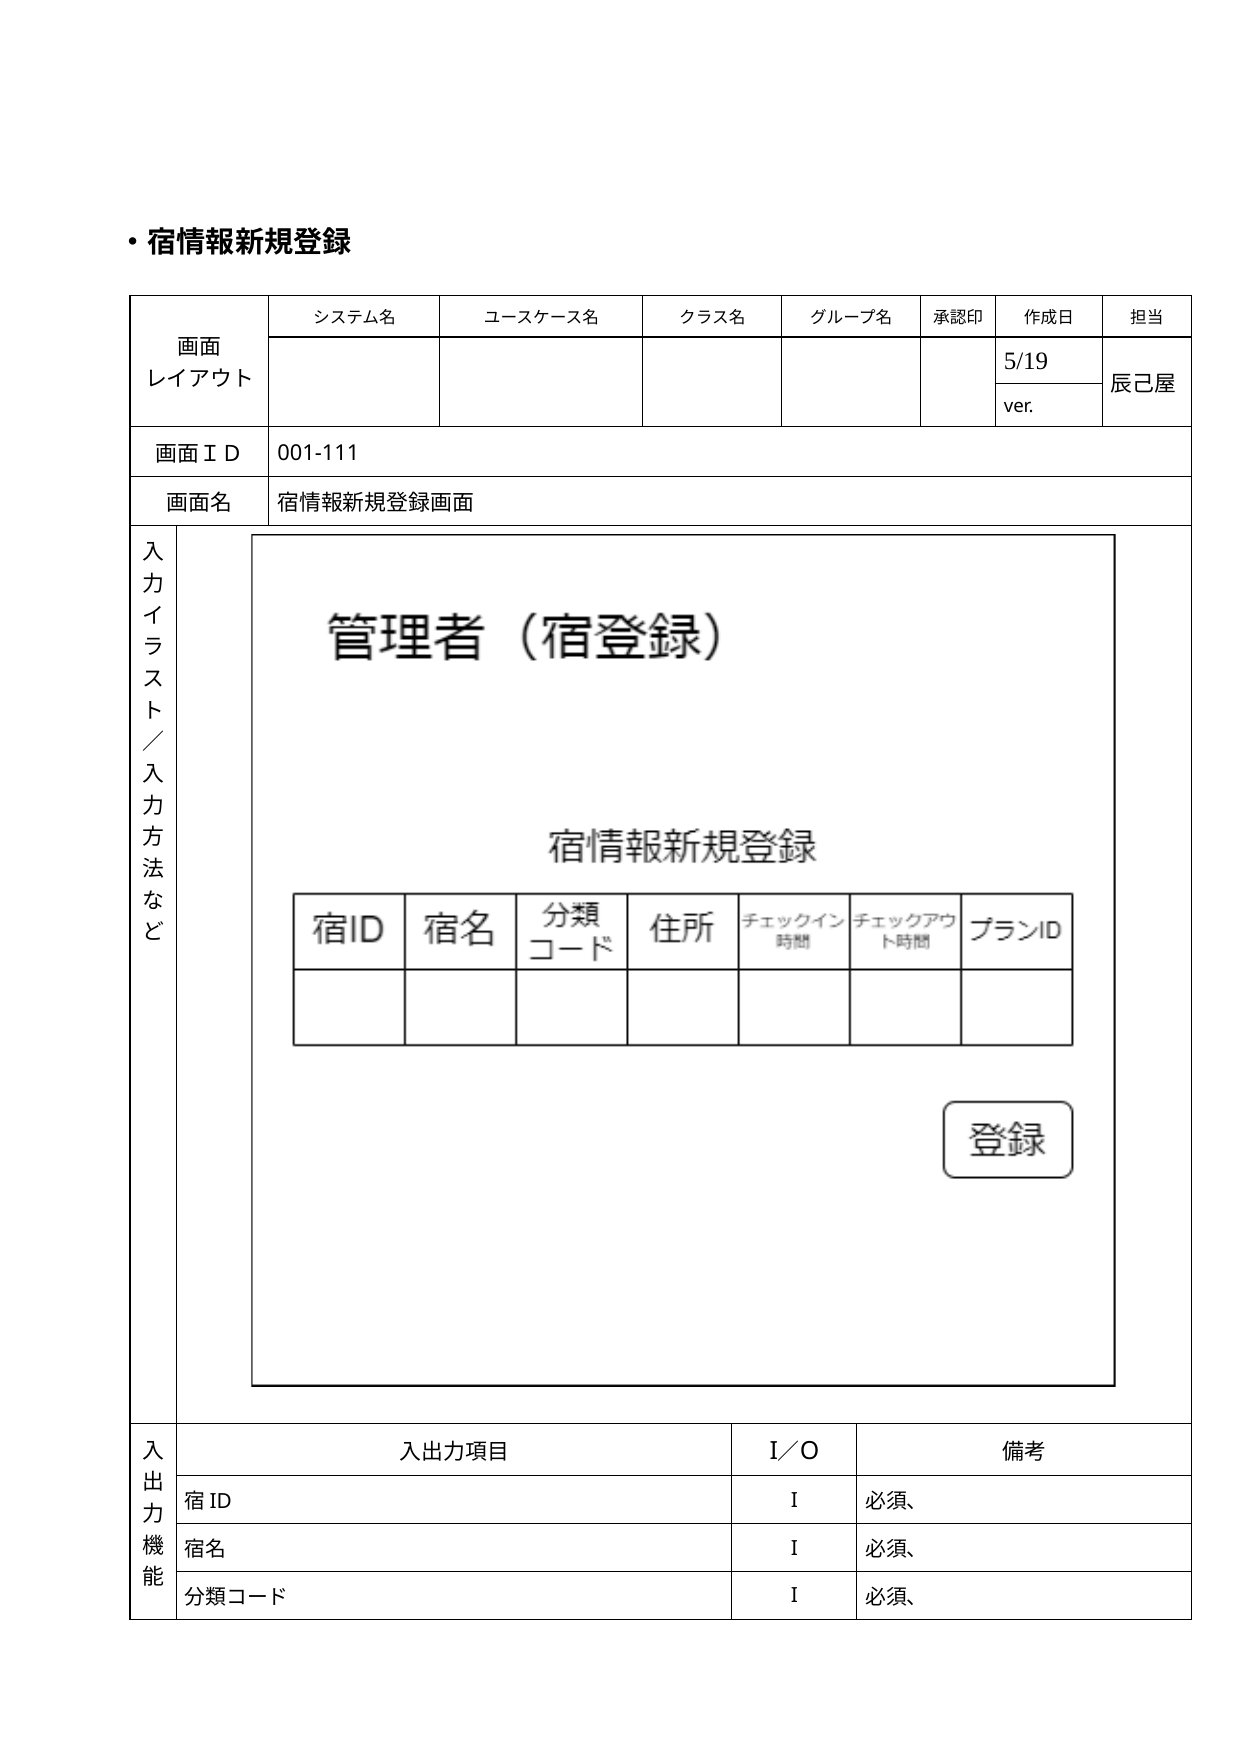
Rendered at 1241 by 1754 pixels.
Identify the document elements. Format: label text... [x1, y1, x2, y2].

table_cell I [732, 1572, 856, 1619]
table_cell 必須、 [857, 1476, 1191, 1523]
table_cell 必須、 [857, 1572, 1191, 1619]
table_cell 辰己屋 [1103, 338, 1191, 426]
table_cell [177, 526, 1191, 1423]
table_cell 001-111 [269, 427, 1191, 476]
table_cell [643, 338, 781, 426]
table_cell 5/19 [996, 338, 1102, 383]
table_header 承認印 [921, 296, 995, 336]
table_cell [782, 338, 920, 426]
table_cell [921, 338, 995, 426]
table_cell 入出力機能 [131, 1424, 176, 1619]
table_cell 画面名 [131, 477, 268, 525]
table_cell [440, 338, 642, 426]
table_header グループ名 [782, 296, 920, 336]
table_cell I [732, 1476, 856, 1523]
table_cell 備考 [857, 1424, 1191, 1475]
table_cell I [732, 1524, 856, 1571]
table_cell [269, 338, 439, 426]
table_header 作成日 [996, 296, 1102, 336]
table_cell 宿情報新規登録画面 [269, 477, 1191, 525]
table_cell 分類コード [177, 1572, 731, 1619]
table_header クラス名 [643, 296, 781, 336]
table_cell 入力イラスト／入力方法など [131, 526, 176, 1423]
table_cell 入出力項目 [177, 1424, 731, 1475]
table_cell 宿ID [177, 1476, 731, 1523]
picture [251, 534, 1116, 1387]
table_header 担当 [1103, 296, 1191, 336]
table_header システム名 [269, 296, 439, 336]
table_cell I／O [732, 1424, 856, 1475]
table_cell 必須、 [857, 1524, 1191, 1571]
table_cell 画面ＩＤ [131, 427, 268, 476]
table_header 画面 レイアウト [131, 296, 268, 426]
table_cell ver. [996, 384, 1102, 426]
table_cell 宿名 [177, 1524, 731, 1571]
table_header ユースケース名 [440, 296, 642, 336]
text ・宿情報新規登録 [118, 219, 1122, 261]
